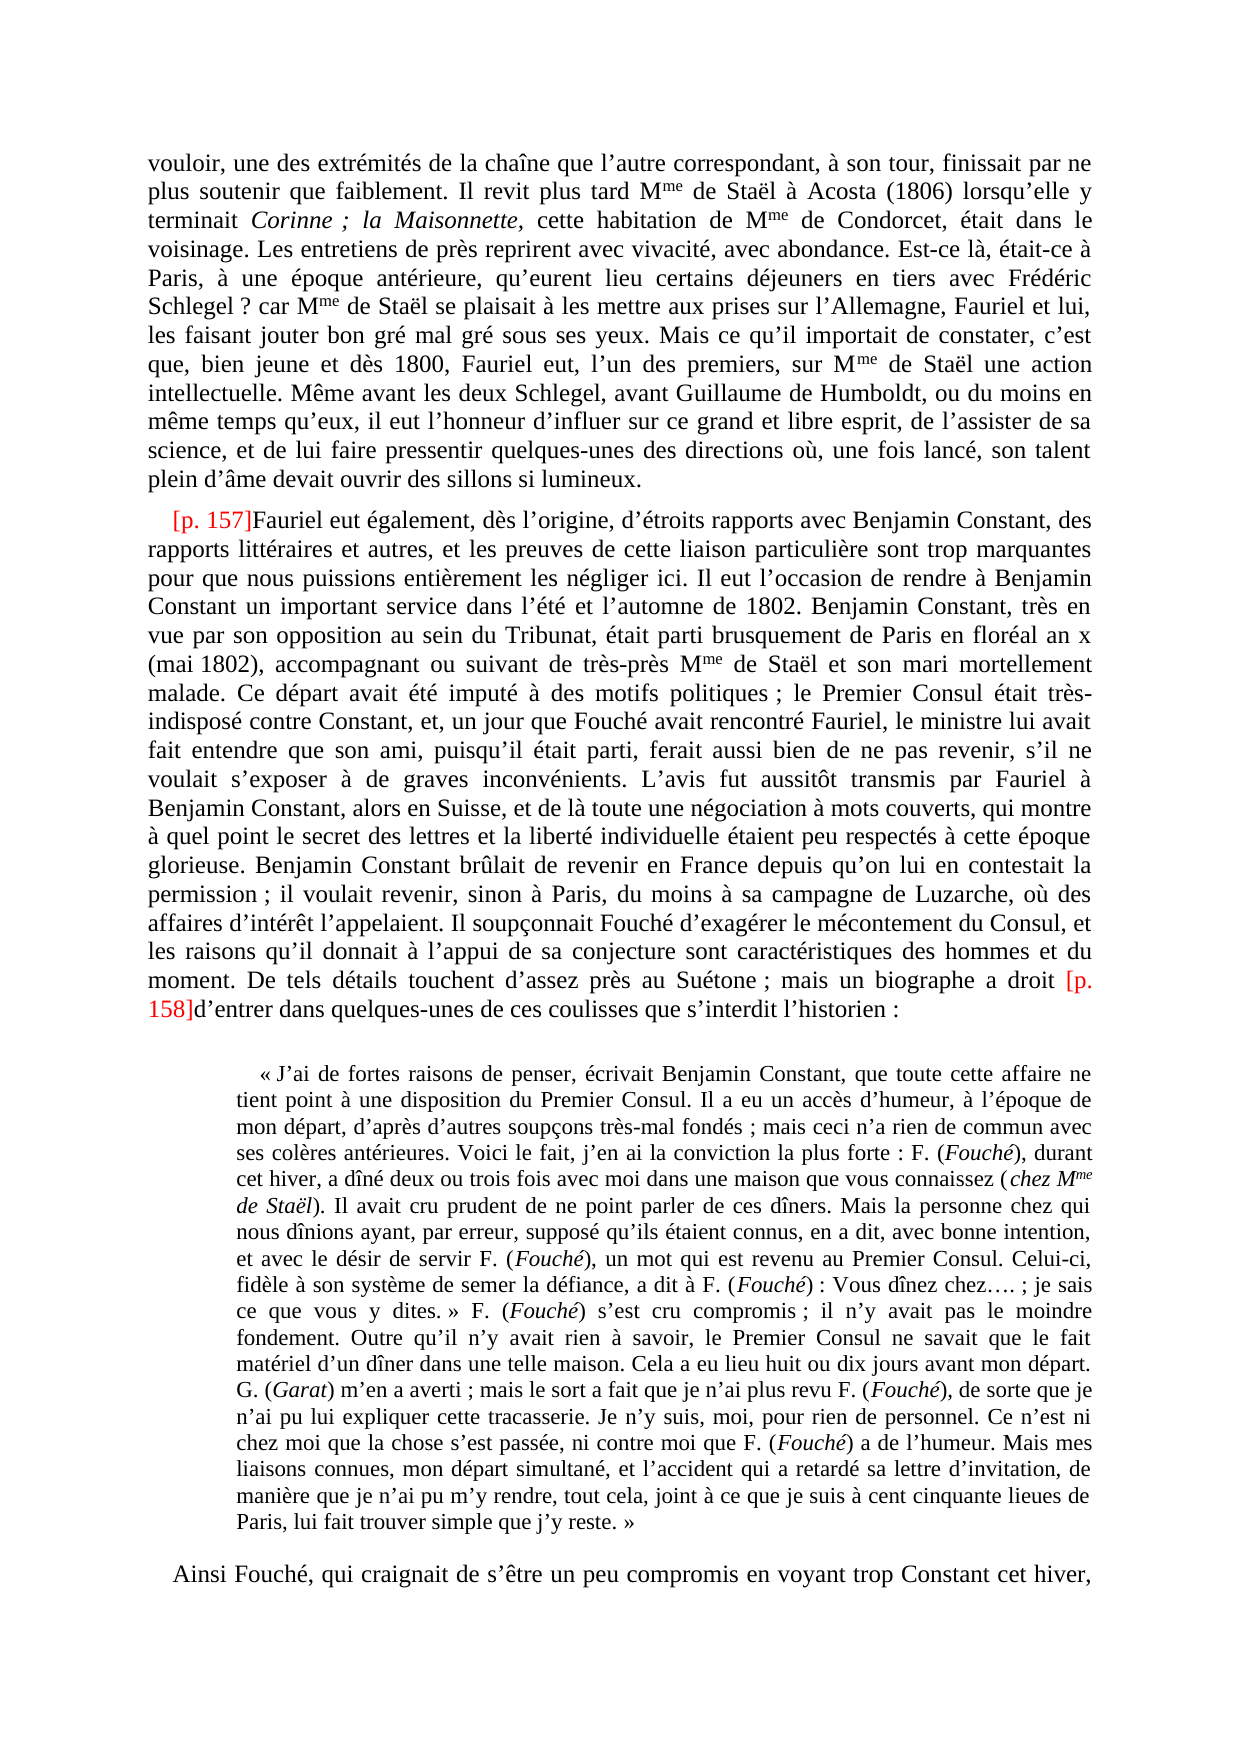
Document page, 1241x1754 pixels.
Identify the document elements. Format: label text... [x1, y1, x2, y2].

text « J’ai de fortes raisons de penser, écrivait Benjamin Constant, que toute cette affaire ne tient point à une disposition du Premier Consul. Il a eu un accès d’humeur, à l’époque de mon départ, d’après d’autres soupçons très-mal fondés ; mais ceci n’a rien de commun avec ses colères antérieures. Voici le fait, j’en ai la conviction la plus forte : F. (Fouché), durant cet hiver, a dîné deux ou trois fois avec moi dans une maison que vous connaissez (chez Mme de Staël). Il avait cru prudent de ne point parler de ces dîners. Mais la personne chez qui nous dînions ayant, par erreur, supposé qu’ils étaient connus, en a dit, avec bonne intention, et avec le désir de servir F. (Fouché), un mot qui est revenu au Premier Consul. Celui-ci, fidèle à son système de semer la défiance, a dit à F. (Fouché) : Vous dînez chez…. ; je sais ce que vous y dites. » F. (Fouché) s’est cru compromis ; il n’y avait pas le moindre fondement. Outre qu’il n’y avait rien à savoir, le Premier Consul ne savait que le fait matériel d’un dîner dans une telle maison. Cela a eu lieu huit ou dix jours avant mon départ. G. (Garat) m’en a averti ; mais le sort a fait que je n’ai plus revu F. (Fouché), de sorte que je n’ai pu lui expliquer cette tracasserie. Je n’y suis, moi, pour rien de personnel. Ce n’est ni chez moi que la chose s’est passée, ni contre moi que F. (Fouché) a de l’humeur. Mais mes liaisons connues, mon départ simultané, et l’accident qui a retardé sa lettre d’invitation, de manière que je n’ai pu m’y rendre, tout cela, joint à ce que je suis à cent cinquante lieues de Paris, lui fait trouver simple que j’y reste. » [236, 1060, 1093, 1534]
text [p. 157]Fauriel eut également, dès l’origine, d’étroits rapports avec Benjamin Constant, des rapports littéraires et autres, et les preuves de cette liaison particulière sont trop marquantes pour que nous puissions entièrement les négliger ici. Il eut l’occasion de rendre à Benjamin Constant un important service dans l’été et l’automne de 1802. Benjamin Constant, très en vue par son opposition au sein du Tribunat, était parti brusquement de Paris en floréal an x (mai 1802), accompagnant ou suivant de très-près Mme de Staël et son mari mortellement malade. Ce départ avait été imputé à des motifs politiques ; le Premier Consul était très-indisposé contre Constant, et, un jour que Fouché avait rencontré Fauriel, le ministre lui avait fait entendre que son ami, puisqu’il était parti, ferait aussi bien de ne pas revenir, s’il ne voulait s’exposer à de graves inconvénients. L’avis fut aussitôt transmis par Fauriel à Benjamin Constant, alors en Suisse, et de là toute une négociation à mots couverts, qui montre à quel point le secret des lettres et la liberté individuelle étaient peu respectés à cette époque glorieuse. Benjamin Constant brûlait de revenir en France depuis qu’on lui en contestait la permission ; il voulait revenir, sinon à Paris, du moins à sa campagne de Luzarche, où des affaires d’intérêt l’appelaient. Il soupçonnait Fouché d’exagérer le mécontement du Consul, et les raisons qu’il donnait à l’appui de sa conjecture sont caractéristiques des hommes et du moment. De tels détails touchent d’assez près au Suétone ; mais un biographe a droit [p. 158]d’entrer dans quelques-unes de ces coulisses que s’interdit l’historien : [148, 505, 1093, 1023]
text Ainsi Fouché, qui craignait de s’être un peu compromis en voyant trop Constant cet hiver, [148, 1559, 1093, 1588]
text vouloir, une des extrémités de la chaîne que l’autre correspondant, à son tour, finissait par ne plus soutenir que faiblement. Il revit plus tard Mme de Staël à Acosta (1806) lorsqu’elle y terminait Corinne ; la Maisonnette, cette habitation de Mme de Condorcet, était dans le voisinage. Les entretiens de près reprirent avec vivacité, avec abondance. Est-ce là, était-ce à Paris, à une époque antérieure, qu’eurent lieu certains déjeuners en tiers avec Frédéric Schlegel ? car Mme de Staël se plaisait à les mettre aux prises sur l’Allemagne, Fauriel et lui, les faisant jouter bon gré mal gré sous ses yeux. Mais ce qu’il importait de constater, c’est que, bien jeune et dès 1800, Fauriel eut, l’un des premiers, sur Mme de Staël une action intellectuelle. Même avant les deux Schlegel, avant Guillaume de Humboldt, ou du moins en même temps qu’eux, il eut l’honneur d’influer sur ce grand et libre esprit, de l’assister de sa science, et de lui faire pressentir quelques-unes des directions où, une fois lancé, son talent plein d’âme devait ouvrir des sillons si lumineux. [148, 148, 1093, 493]
